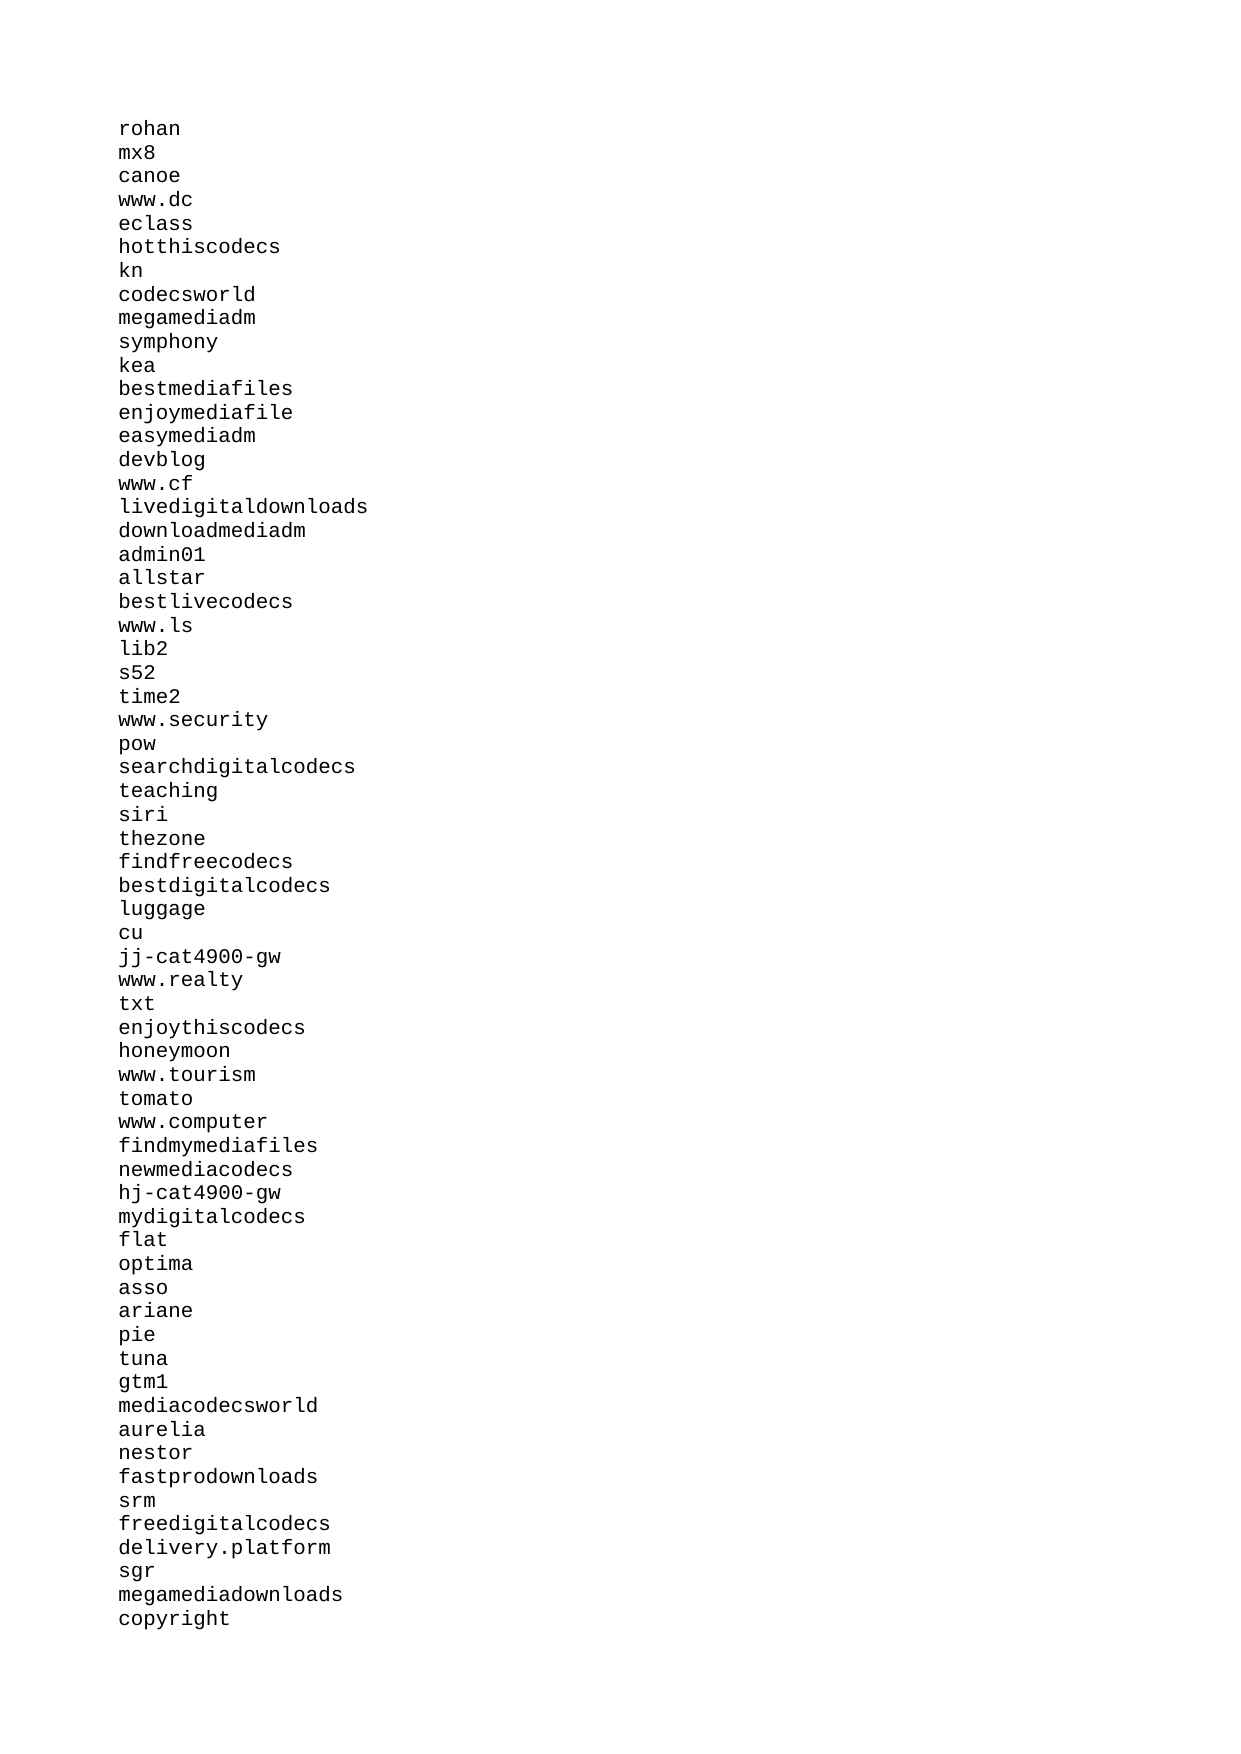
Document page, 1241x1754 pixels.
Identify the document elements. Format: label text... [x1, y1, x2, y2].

text bestlivecodecs [118, 591, 1122, 615]
text megamediadm [118, 307, 1122, 331]
text findmymediafiles [118, 1135, 1122, 1158]
text flat [118, 1229, 1122, 1253]
text fastprodownloads [118, 1466, 1122, 1489]
text livedigitaldownloads [118, 496, 1122, 520]
text newmediacodecs [118, 1158, 1122, 1182]
text bestdigitalcodecs [118, 875, 1122, 898]
text teaching [118, 780, 1122, 804]
text enjoymediafile [118, 402, 1122, 426]
text enjoythiscodecs [118, 1017, 1122, 1040]
text eclass [118, 213, 1122, 236]
text cu [118, 922, 1122, 946]
text www.computer [118, 1111, 1122, 1135]
text www.tourism [118, 1064, 1122, 1088]
text www.security [118, 709, 1122, 733]
text hotthiscodecs [118, 236, 1122, 260]
text bestmediafiles [118, 378, 1122, 402]
text time2 [118, 686, 1122, 709]
text sgr [118, 1561, 1122, 1584]
text codecsworld [118, 284, 1122, 307]
text copyright [118, 1608, 1122, 1631]
text www.realty [118, 969, 1122, 993]
text siri [118, 804, 1122, 827]
text freedigitalcodecs [118, 1513, 1122, 1537]
text honeymoon [118, 1040, 1122, 1064]
text luggage [118, 898, 1122, 922]
text delivery.platform [118, 1537, 1122, 1561]
text www.cf [118, 473, 1122, 496]
text symphony [118, 331, 1122, 354]
text kn [118, 260, 1122, 284]
text kea [118, 354, 1122, 378]
text txt [118, 993, 1122, 1017]
text tuna [118, 1348, 1122, 1371]
text jj-cat4900-gw [118, 946, 1122, 969]
text pie [118, 1324, 1122, 1348]
text mx8 [118, 142, 1122, 165]
text www.ls [118, 615, 1122, 638]
text aurelia [118, 1419, 1122, 1442]
text admin01 [118, 544, 1122, 567]
text rohan [118, 118, 1122, 142]
text lib2 [118, 638, 1122, 662]
text searchdigitalcodecs [118, 757, 1122, 780]
text s52 [118, 662, 1122, 686]
text gtm1 [118, 1371, 1122, 1395]
text pow [118, 733, 1122, 757]
text megamediadownloads [118, 1584, 1122, 1608]
text mydigitalcodecs [118, 1206, 1122, 1229]
text nestor [118, 1442, 1122, 1466]
text canoe [118, 165, 1122, 189]
text srm [118, 1489, 1122, 1513]
text asso [118, 1277, 1122, 1300]
text optima [118, 1253, 1122, 1277]
text findfreecodecs [118, 851, 1122, 875]
text allstar [118, 567, 1122, 591]
text mediacodecsworld [118, 1395, 1122, 1419]
text downloadmediadm [118, 520, 1122, 544]
text devblog [118, 449, 1122, 473]
text hj-cat4900-gw [118, 1182, 1122, 1206]
text www.dc [118, 189, 1122, 213]
text tomato [118, 1088, 1122, 1111]
text ariane [118, 1300, 1122, 1324]
text easymediadm [118, 426, 1122, 449]
text thezone [118, 827, 1122, 851]
